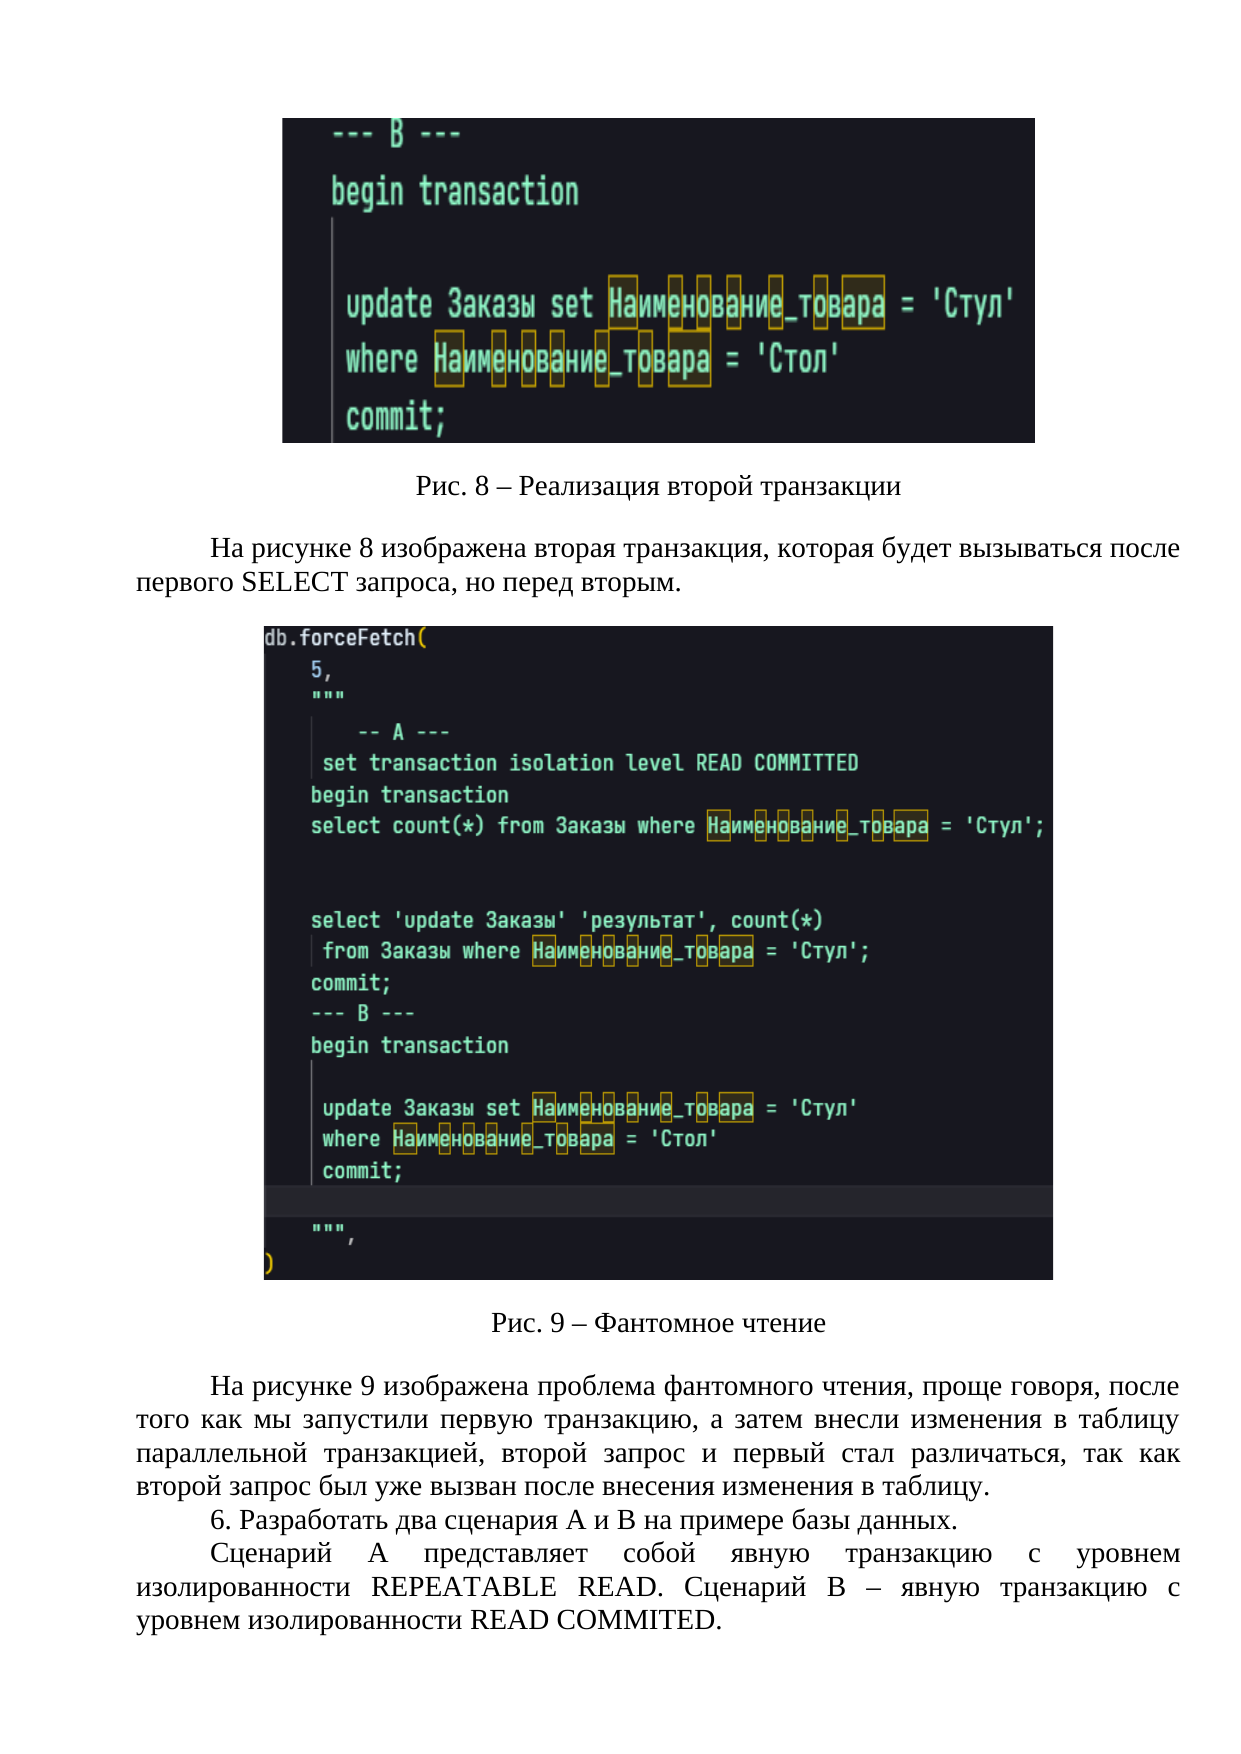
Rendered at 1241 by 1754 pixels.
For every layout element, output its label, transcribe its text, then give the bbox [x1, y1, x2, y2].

text Рис. 9 – Фантомное чтение [136, 1305, 1181, 1338]
text Рис. 8 – Реализация второй транзакции [136, 468, 1181, 501]
text На рисунке 9 изображена проблема фантомного чтения, проще говоря, после того как мы запустили первую транзакцию, а затем внесли изменения в таблицу параллельной транзакцией, второй запрос и первый стал различаться, так как второй запрос был уже вызван после внесения изменения в таблицу. [136, 1368, 1181, 1502]
picture [282, 118, 1035, 443]
text 6. Разработать два сценария A и B на примере базы данных. [136, 1502, 1181, 1535]
picture [263, 626, 1054, 1280]
text Сценарий A представляет собой явную транзакцию с уровнем изолированности REPEATABLE READ. Сценарий B – явную транзакцию с уровнем изолированности READ COMMITED. [136, 1535, 1181, 1636]
text На рисунке 8 изображена вторая транзакция, которая будет вызываться после первого SELECT запроса, но перед вторым. [136, 531, 1181, 598]
